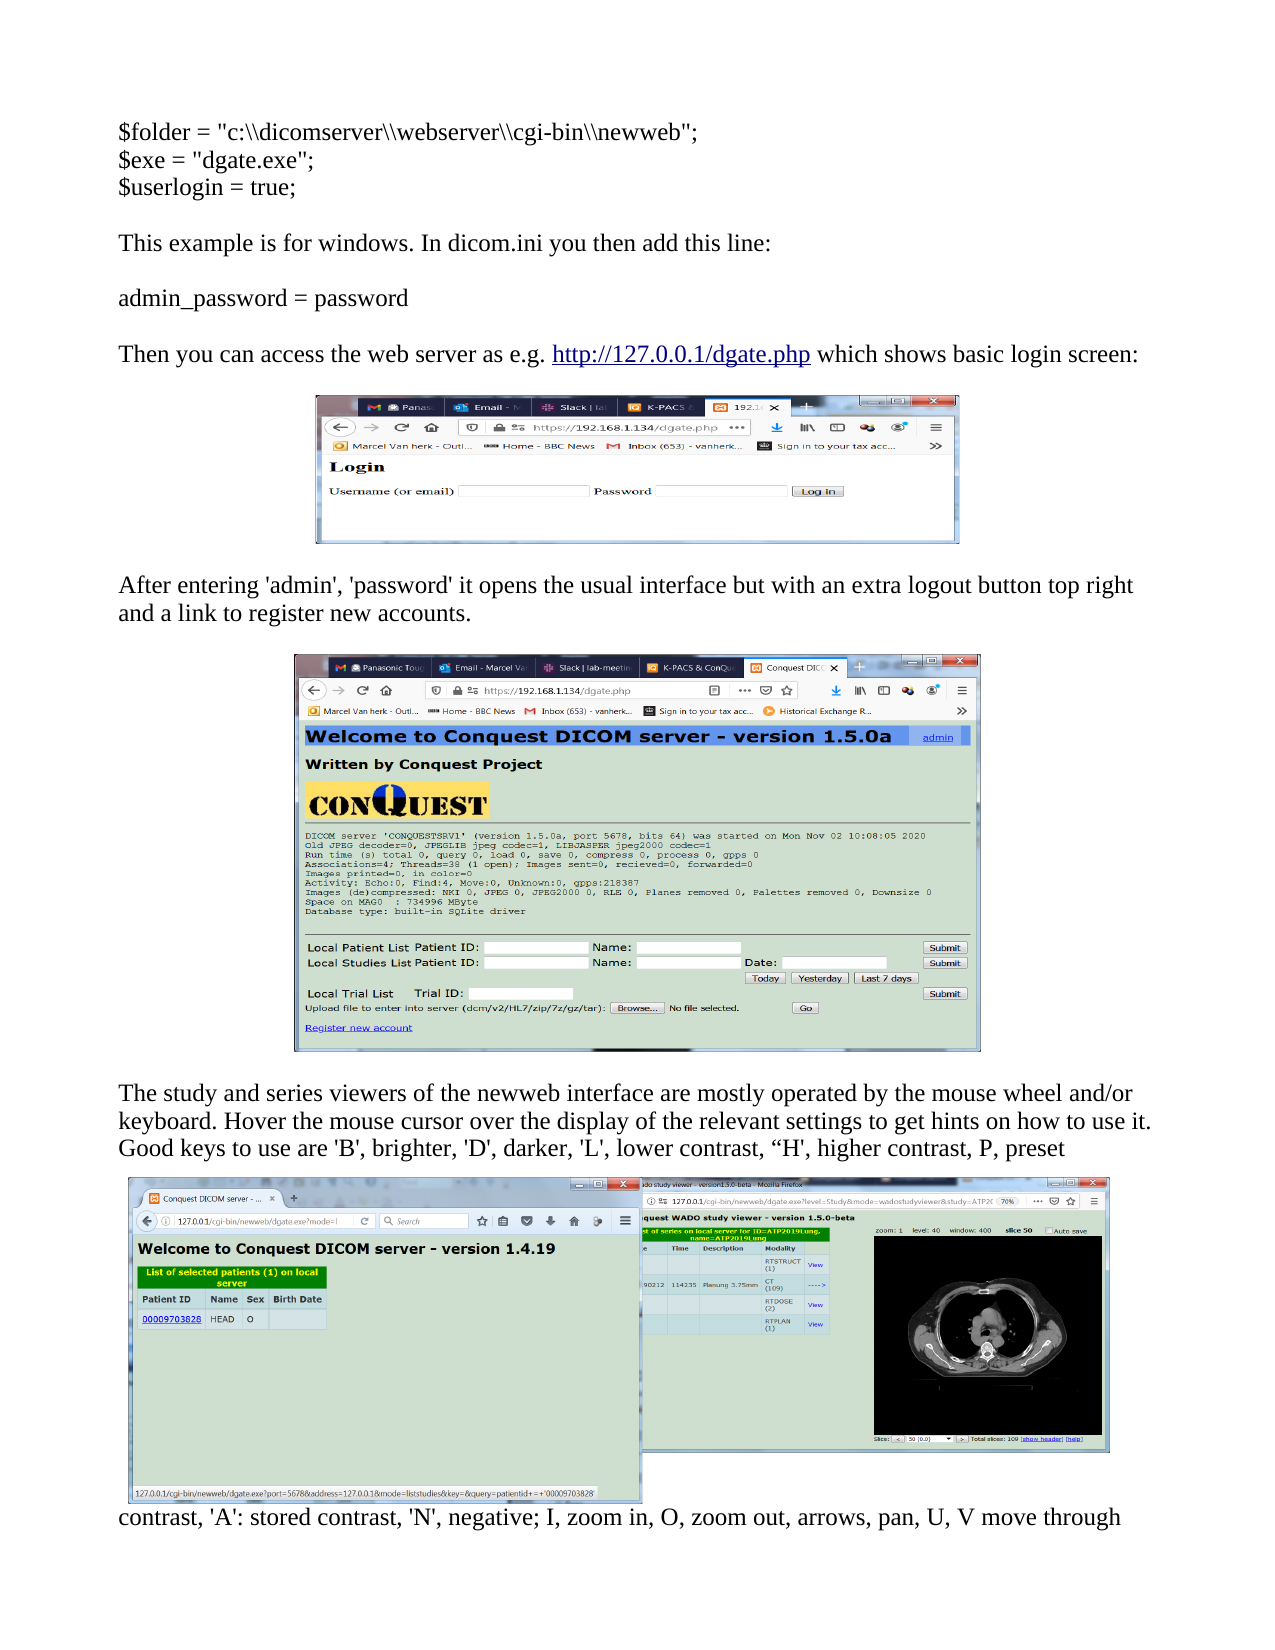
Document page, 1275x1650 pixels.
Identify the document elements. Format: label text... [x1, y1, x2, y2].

text $userlogin = true; [118, 173, 1157, 201]
text admin_password = password [118, 284, 1157, 312]
picture [294, 654, 981, 1052]
text This example is for windows. In dicom.ini you then add this line: [118, 229, 1157, 257]
picture [128, 1177, 1110, 1504]
text After entering 'admin', 'password' it opens the usual interface but with an extra logout button top right and a link to register new accounts. [118, 571, 1157, 626]
picture [315, 395, 960, 544]
text $exe = "dgate.exe"; [118, 146, 1157, 173]
text Then you can access the web server as e.g. http://127.0.0.1/dgate.php which shows basic login screen: [118, 340, 1157, 367]
text $folder = "c:\\dicomserver\\webserver\\cgi-bin\\newweb"; [118, 118, 1157, 146]
text The study and series viewers of the newweb interface are mostly operated by the mouse wheel and/or keyboard. Hover the mouse cursor over the display of the relevant settings to get hints on how to use it. Good keys to use are 'B', brighter, 'D', darker, 'L', lower contrast, “H', higher contrast, P, preset contrast, 'A': stored contrast, 'N', negative; I, zoom in, O, zoom out, arrows, pan, U, V move through [118, 1079, 1157, 1531]
